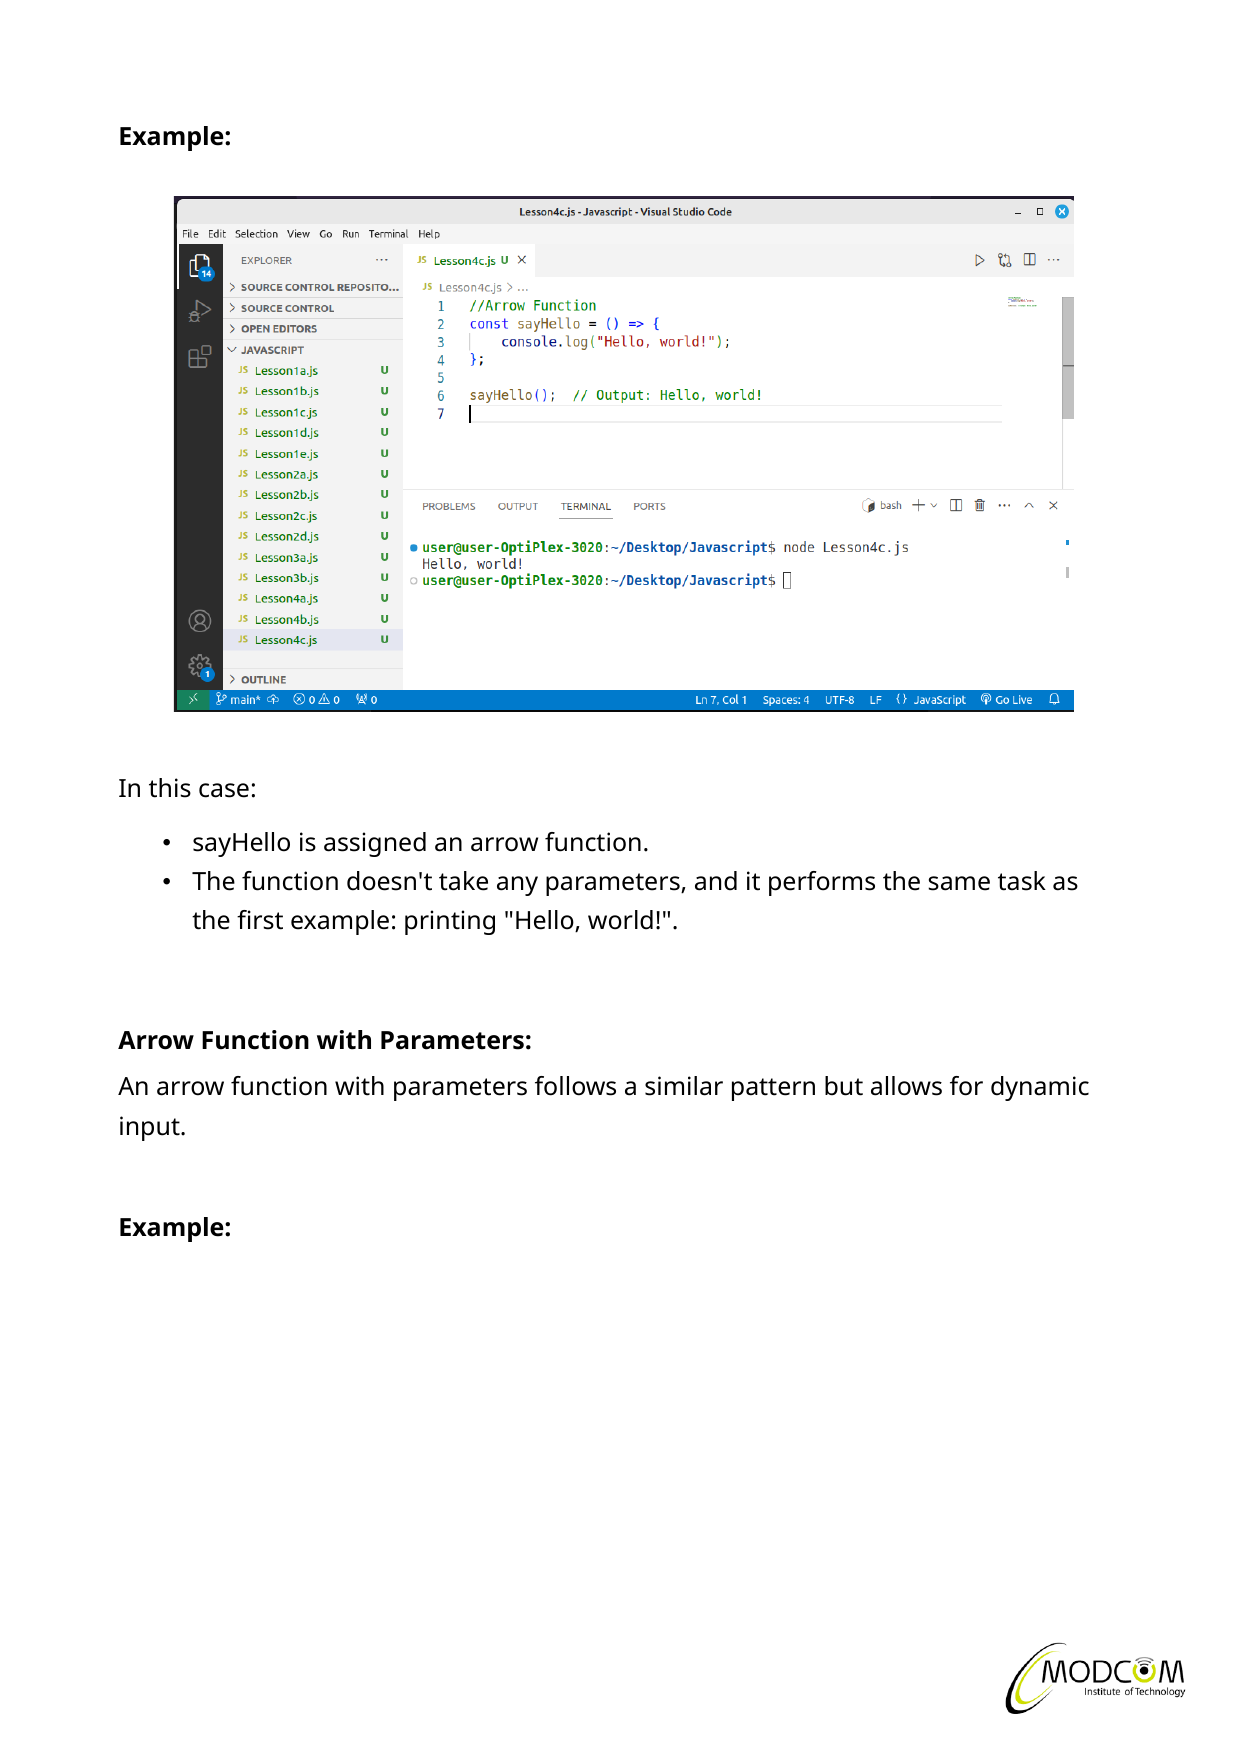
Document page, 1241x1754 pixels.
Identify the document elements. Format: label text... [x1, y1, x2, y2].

subtitle Arrow Function with Parameters: [118, 1022, 1122, 1057]
text An arrow function with parameters follows a similar pattern but allows for dynamic input. [118, 1069, 1122, 1142]
picture [173, 196, 1074, 712]
text Example: [118, 1209, 1122, 1244]
picture [997, 1626, 1191, 1718]
list sayHello is assigned an arrow function. [162, 824, 1122, 858]
list The function doesn't take any parameters, and it performs the same task as the first example: printing "Hello, world!". [162, 863, 1122, 937]
text Example: [118, 118, 1122, 152]
text In this case: [118, 770, 1122, 804]
